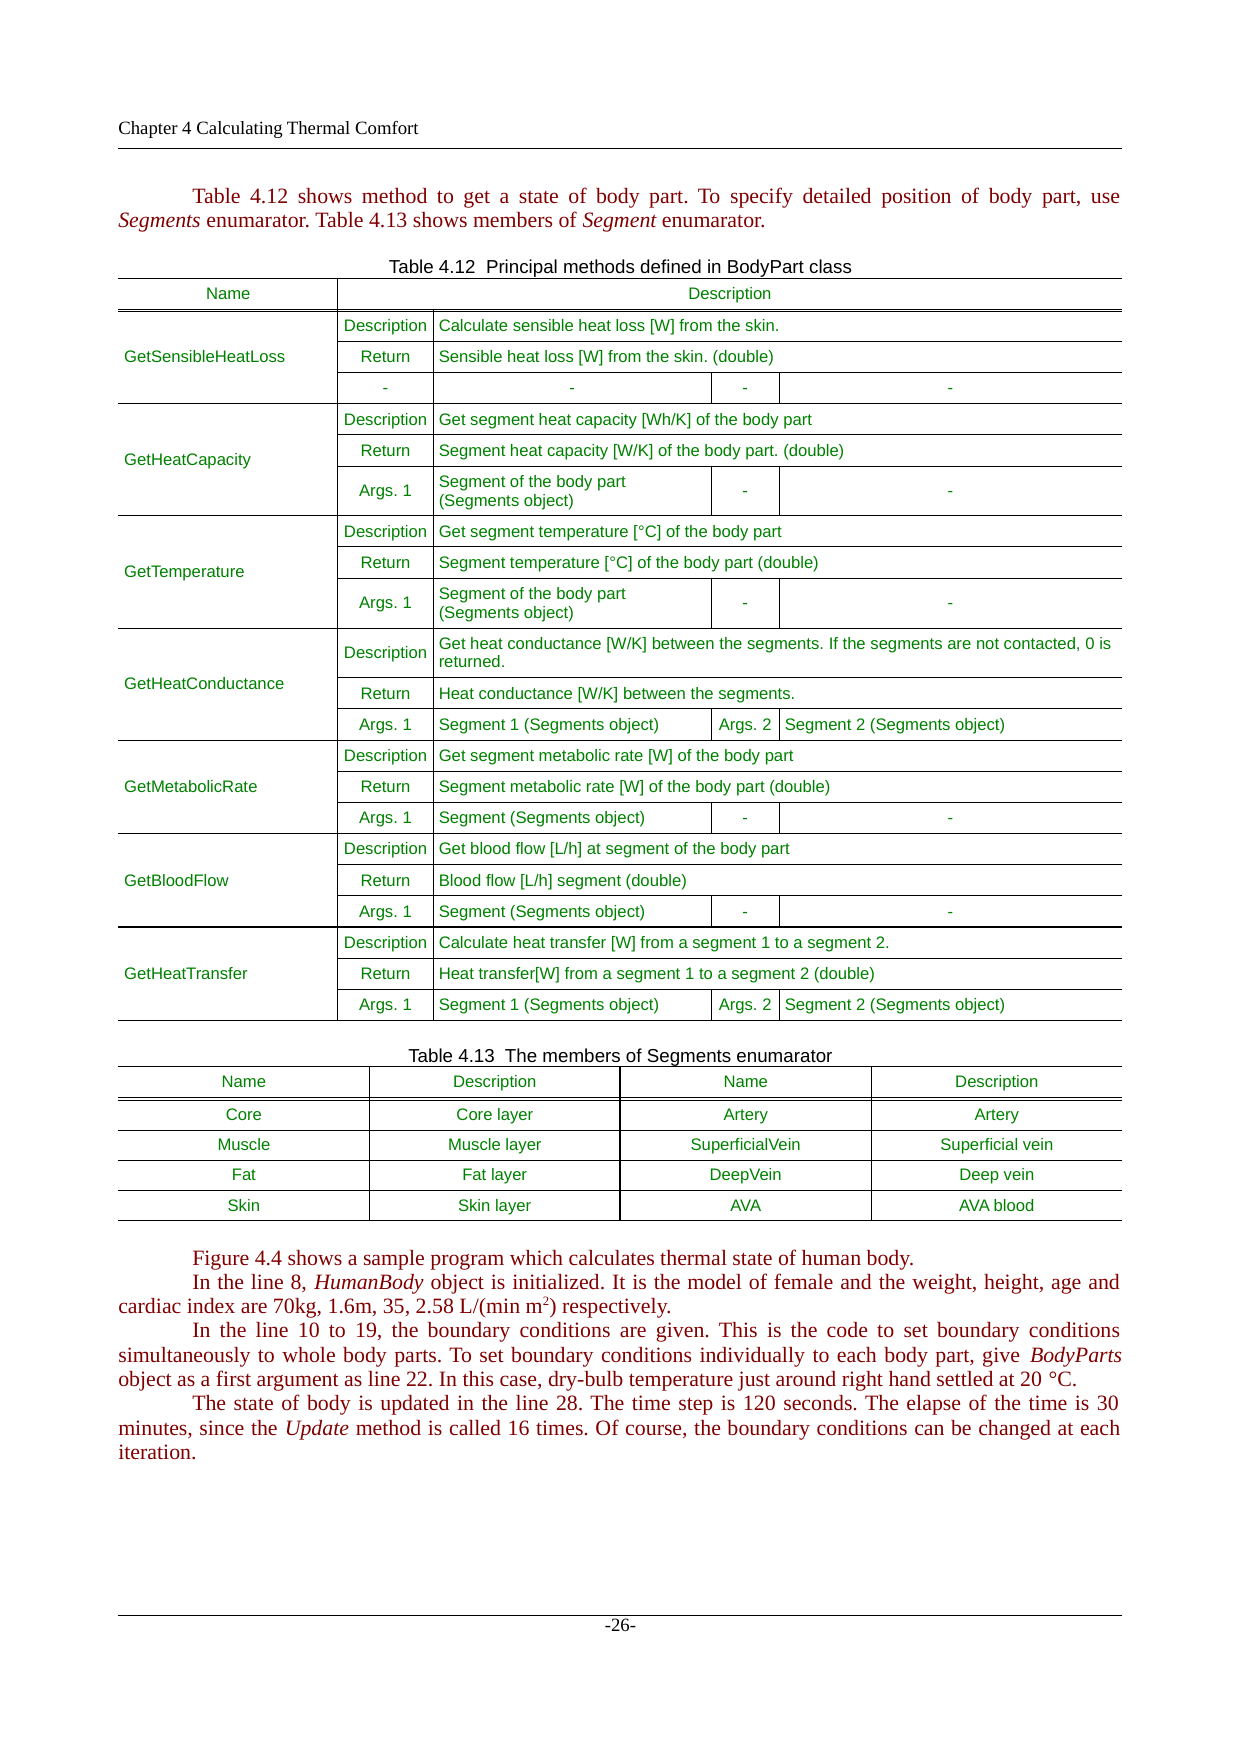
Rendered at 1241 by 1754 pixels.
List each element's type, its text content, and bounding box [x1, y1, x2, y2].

table_cell Return [338, 959, 433, 989]
table_cell AVA [621, 1191, 871, 1220]
table_cell - [434, 373, 711, 403]
table_cell Segment (Segments object) [434, 896, 711, 926]
table_cell Blood flow [L/h] segment (double) [434, 865, 1122, 895]
table_cell Segment of the body part (Segments object) [434, 579, 711, 627]
table_cell DeepVein [621, 1161, 871, 1190]
table_cell Args. 2 [712, 709, 779, 739]
table_cell Return [338, 865, 433, 895]
table_cell Calculate sensible heat loss [W] from the skin. [434, 312, 1122, 341]
table_cell Get segment metabolic rate [W] of the body part [434, 741, 1122, 771]
table_cell - [780, 896, 1122, 926]
table_cell GetHeatConductance [118, 629, 337, 739]
text Table 4.13 The members of Segments enumarator [118, 1045, 1122, 1066]
table_cell Args. 1 [338, 709, 433, 739]
table_cell Description [338, 834, 433, 864]
table_cell - [712, 467, 779, 515]
table_cell - [712, 803, 779, 833]
text Table 4.12 shows method to get a state of body part. To specify detailed position of body part, use Segments enumarator. Table 4.13 shows members of Segment enumarator. [118, 184, 1122, 232]
table_cell Return [338, 678, 433, 708]
table_cell Fat [118, 1161, 369, 1190]
table_cell GetMetabolicRate [118, 741, 337, 833]
text Figure 4.4 shows a sample program which calculates thermal state of human body. [118, 1246, 1122, 1270]
text Table 4.12 Principal methods defined in BodyPart class [118, 256, 1122, 277]
table_cell Return [338, 435, 433, 466]
table_cell Segment 2 (Segments object) [780, 709, 1122, 739]
table_cell Args. 1 [338, 803, 433, 833]
table_cell Args. 2 [712, 990, 779, 1020]
table_cell GetHeatCapacity [118, 404, 337, 515]
table_cell Segment 2 (Segments object) [780, 990, 1122, 1020]
table_cell Calculate heat transfer [W] from a segment 1 to a segment 2. [434, 928, 1122, 957]
table_cell Skin layer [370, 1191, 619, 1220]
table_cell Args. 1 [338, 579, 433, 627]
table_cell Segment heat capacity [W/K] of the body part. (double) [434, 435, 1122, 466]
table_cell - [338, 373, 433, 403]
table_cell Get segment heat capacity [Wh/K] of the body part [434, 404, 1122, 434]
table_cell GetTemperature [118, 516, 337, 627]
table_cell Description [338, 404, 433, 434]
table_cell GetSensibleHeatLoss [118, 312, 337, 403]
table_header Name [118, 1067, 369, 1097]
table_cell Fat layer [370, 1161, 619, 1190]
table_cell Segment metabolic rate [W] of the body part (double) [434, 772, 1122, 802]
table_header Name [621, 1067, 871, 1097]
table_header Description [338, 279, 1122, 308]
table_cell Return [338, 772, 433, 802]
table_cell Heat transfer[W] from a segment 1 to a segment 2 (double) [434, 959, 1122, 989]
table_cell Skin [118, 1191, 369, 1220]
table_cell Description [338, 312, 433, 341]
table_cell - [712, 896, 779, 926]
table_cell - [712, 373, 779, 403]
table_cell Get segment temperature [°C] of the body part [434, 516, 1122, 546]
table_cell Segment 1 (Segments object) [434, 990, 711, 1020]
table_cell Segment (Segments object) [434, 803, 711, 833]
table_cell Description [338, 629, 433, 677]
table_cell AVA blood [872, 1191, 1122, 1220]
table_cell Superficial vein [872, 1131, 1122, 1160]
table_cell Deep vein [872, 1161, 1122, 1190]
table_cell Args. 1 [338, 990, 433, 1020]
table_cell Description [338, 741, 433, 771]
table_cell - [780, 803, 1122, 833]
table_cell Return [338, 342, 433, 372]
text In the line 8, HumanBody object is initialized. It is the model of female and the weight, height, age and cardiac index are 70kg, 1.6m, 35, 2.58 L/(min m2) respectively. [118, 1270, 1122, 1318]
table_header Description [872, 1067, 1122, 1097]
table_cell Core layer [370, 1101, 619, 1129]
table_cell - [780, 579, 1122, 627]
table_cell Segment temperature [°C] of the body part (double) [434, 547, 1122, 578]
text The state of body is updated in the line 28. The time step is 120 seconds. The elapse of the time is 30 minutes, since the Update method is called 16 times. Of course, the boundary conditions can be changed at each iteration. [118, 1391, 1122, 1464]
table_header Description [370, 1067, 619, 1097]
table_cell GetBloodFlow [118, 834, 337, 926]
table_cell - [780, 467, 1122, 515]
table_cell Segment of the body part (Segments object) [434, 467, 711, 515]
table_cell SuperficialVein [621, 1131, 871, 1160]
table_cell Args. 1 [338, 467, 433, 515]
table_cell Artery [621, 1101, 871, 1129]
table_cell Core [118, 1101, 369, 1129]
table_cell Muscle [118, 1131, 369, 1160]
table_cell Description [338, 928, 433, 957]
text In the line 10 to 19, the boundary conditions are given. This is the code to set boundary conditions simultaneously to whole body parts. To set boundary conditions individually to each body part, give BodyParts object as a first argument as line 22. In this case, dry-bulb temperature just around right hand settled at 20 °C. [118, 1318, 1122, 1391]
table_cell Description [338, 516, 433, 546]
table_cell Muscle layer [370, 1131, 619, 1160]
table_cell GetHeatTransfer [118, 928, 337, 1020]
table_cell - [712, 579, 779, 627]
table_cell Get heat conductance [W/K] between the segments. If the segments are not contacted, 0 is returned. [434, 629, 1122, 677]
table_cell Heat conductance [W/K] between the segments. [434, 678, 1122, 708]
table_cell Sensible heat loss [W] from the skin. (double) [434, 342, 1122, 372]
table_cell Return [338, 547, 433, 578]
table_cell Segment 1 (Segments object) [434, 709, 711, 739]
table_cell - [780, 373, 1122, 403]
table_cell Get blood flow [L/h] at segment of the body part [434, 834, 1122, 864]
table_cell Args. 1 [338, 896, 433, 926]
table_cell Artery [872, 1101, 1122, 1129]
table_header Name [118, 279, 337, 308]
